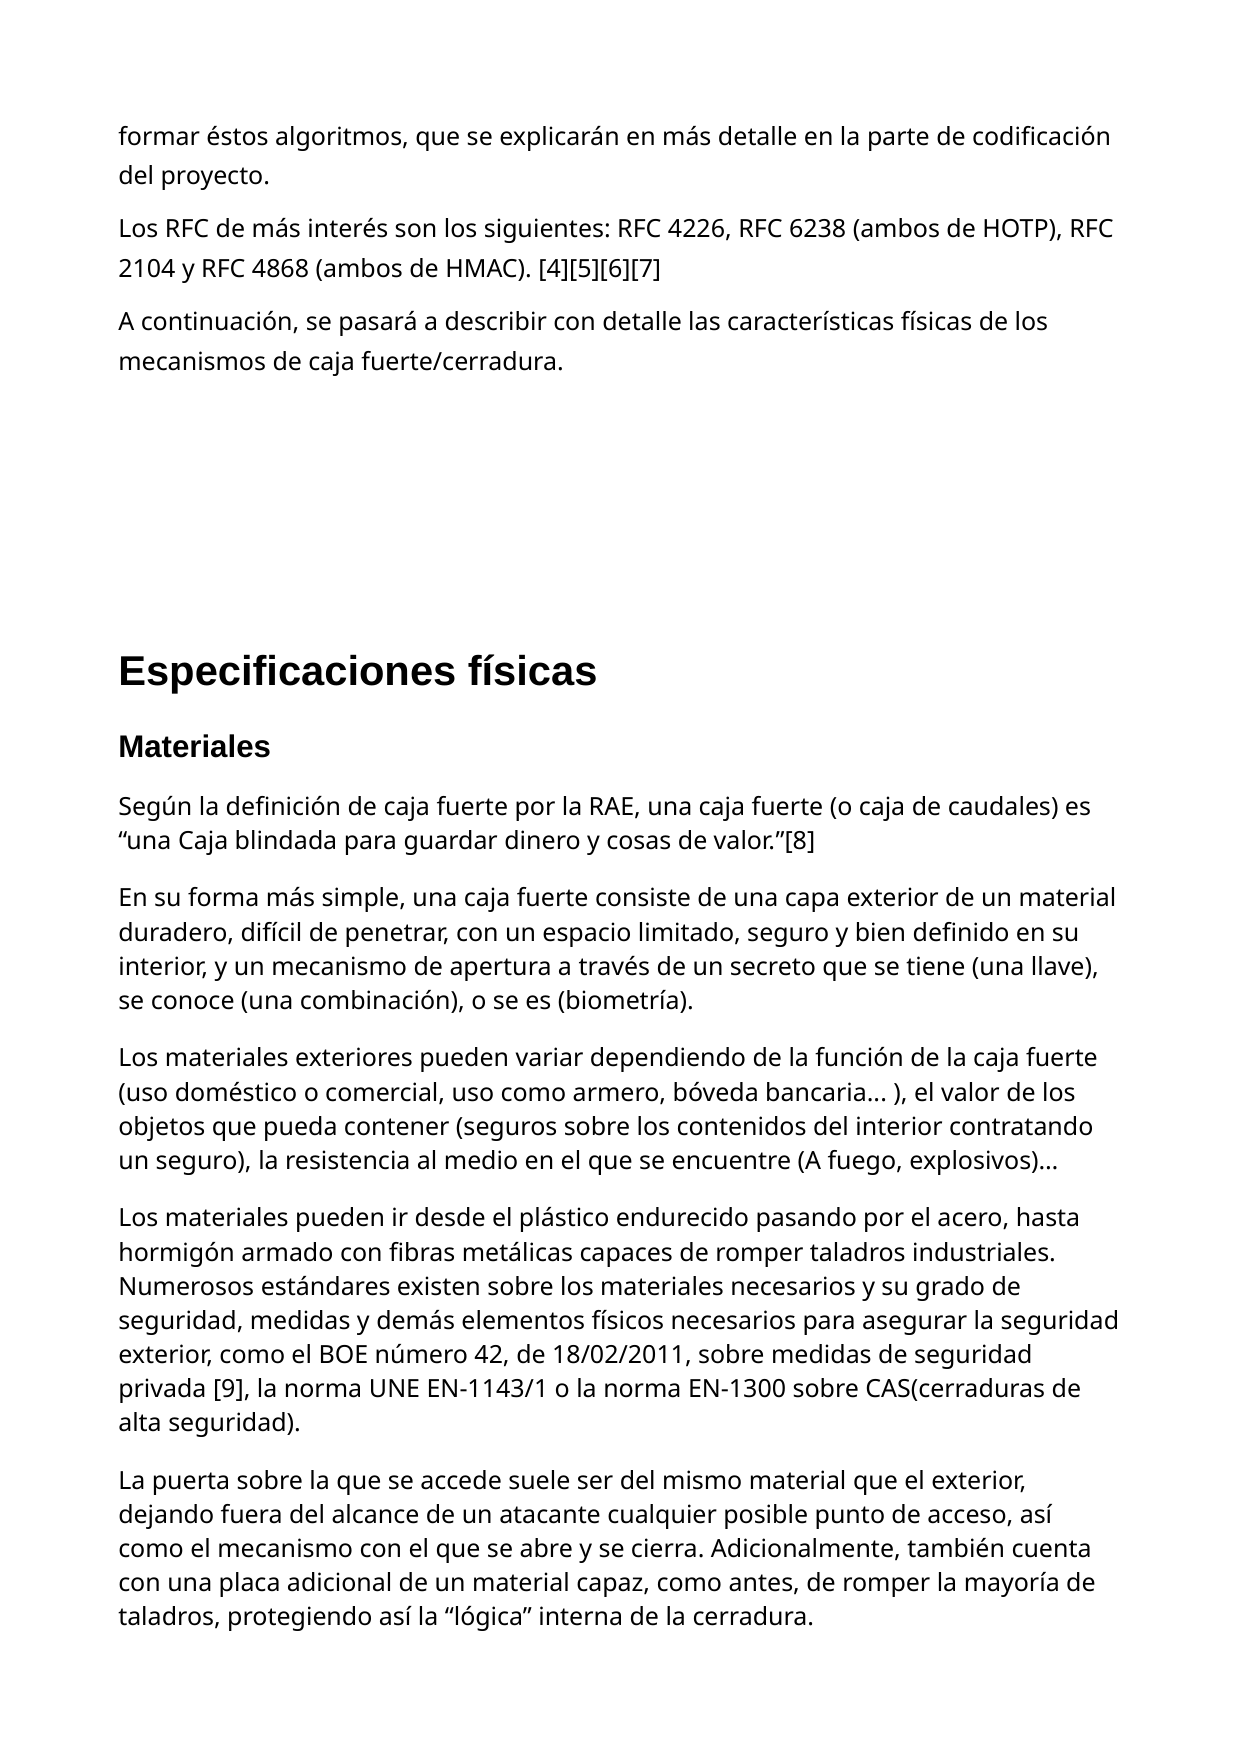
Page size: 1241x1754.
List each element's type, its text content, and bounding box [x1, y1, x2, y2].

text En su forma más simple, una caja fuerte consiste de una capa exterior de un material duradero, difícil de penetrar, con un espacio limitado, seguro y bien definido en su interior, y un mecanismo de apertura a través de un secreto que se tiene (una llave), se conoce (una combinación), o se es (biometría). [118, 880, 1122, 1016]
subtitle Materiales [118, 728, 1122, 764]
text Los materiales pueden ir desde el plástico endurecido pasando por el acero, hasta hormigón armado con fibras metálicas capaces de romper taladros industriales. Numerosos estándares existen sobre los materiales necesarios y su grado de seguridad, medidas y demás elementos físicos necesarios para asegurar la seguridad exterior, como el BOE número 42, de 18/02/2011, sobre medidas de seguridad privada [9], la norma UNE EN-1143/1 o la norma EN-1300 sobre CAS(cerraduras de alta seguridad). [118, 1200, 1122, 1438]
subtitle Especificaciones físicas [118, 647, 1122, 694]
text Según la definición de caja fuerte por la RAE, una caja fuerte (o caja de caudales) es “una Caja blindada para guardar dinero y cosas de valor.”[8] [118, 788, 1122, 856]
text La puerta sobre la que se accede suele ser del mismo material que el exterior, dejando fuera del alcance de un atacante cualquier posible punto de acceso, así como el mecanismo con el que se abre y se cierra. Adicionalmente, también cuenta con una placa adicional de un material capaz, como antes, de romper la mayoría de taladros, protegiendo así la “lógica” interna de la cerradura. [118, 1462, 1122, 1633]
text Los RFC de más interés son los siguientes: RFC 4226, RFC 6238 (ambos de HOTP), RFC 2104 y RFC 4868 (ambos de HMAC). [4][5][6][7] [118, 211, 1122, 284]
text Los materiales exteriores pueden variar dependiendo de la función de la caja fuerte (uso doméstico o comercial, uso como armero, bóveda bancaria... ), el valor de los objetos que pueda contener (seguros sobre los contenidos del interior contratando un seguro), la resistencia al medio en el que se encuentre (A fuego, explosivos)… [118, 1040, 1122, 1176]
text A continuación, se pasará a describir con detalle las características físicas de los mecanismos de caja fuerte/cerradura. [118, 304, 1122, 377]
text formar éstos algoritmos, que se explicarán en más detalle en la parte de codificación del proyecto. [118, 118, 1122, 191]
